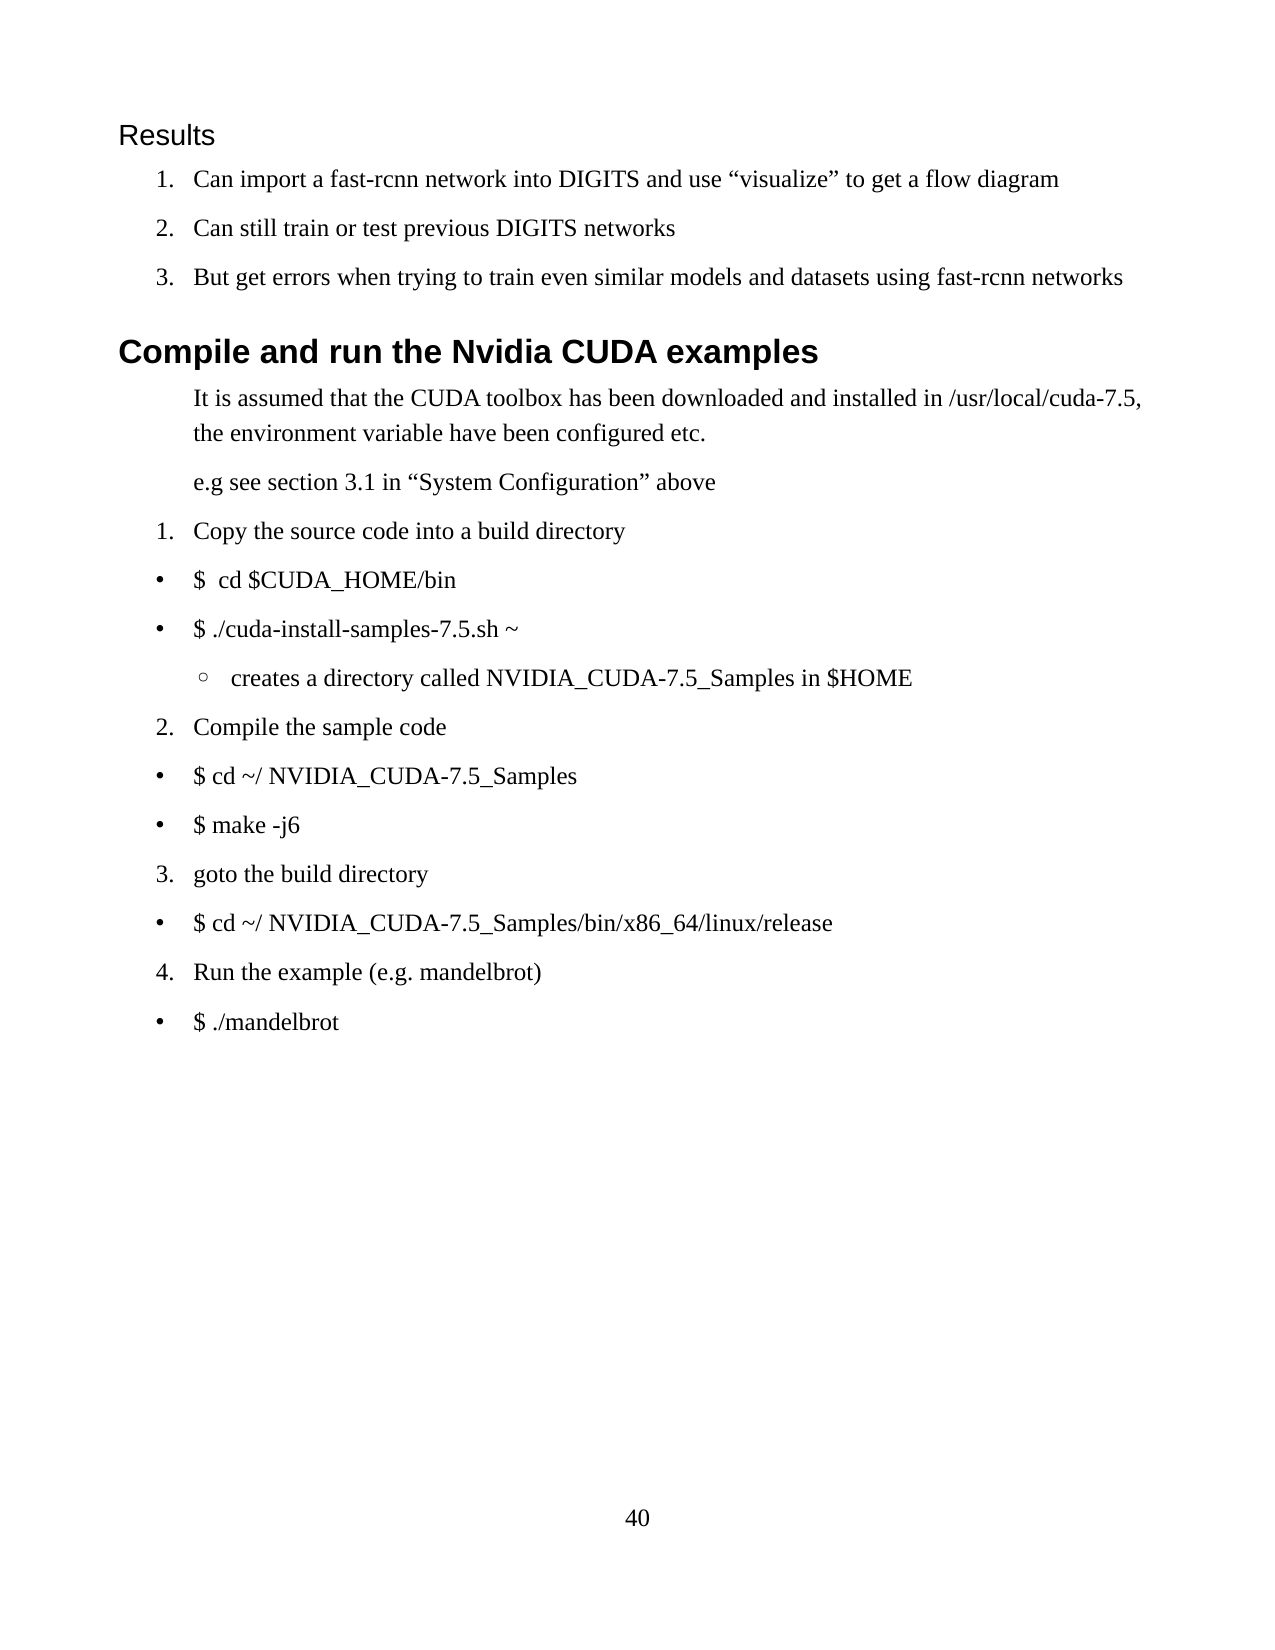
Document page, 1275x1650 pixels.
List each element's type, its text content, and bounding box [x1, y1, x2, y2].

list It is assumed that the CUDA toolbox has been downloaded and installed in /usr/local/cuda-7.5, the environment variable have been configured etc. [156, 383, 1157, 447]
list creates a directory called NVIDIA_CUDA-7.5_Samples in $HOME [193, 663, 1157, 692]
list $ cd ~/ NVIDIA_CUDA-7.5_Samples/bin/x86_64/linux/release [156, 908, 1157, 937]
list Can still train or test previous DIGITS networks [156, 213, 1157, 242]
list Compile the sample code [156, 712, 1157, 741]
list goto the build directory [156, 859, 1157, 888]
list Can import a fast-rcnn network into DIGITS and use “visualize” to get a flow diagram [156, 164, 1157, 193]
subtitle Results [118, 118, 1157, 152]
list Copy the source code into a build directory [156, 516, 1157, 545]
list $ cd $CUDA_HOME/bin [156, 565, 1157, 594]
list $ ./cuda-install-samples-7.5.sh ~ [156, 614, 1157, 643]
list $ make -j6 [156, 810, 1157, 839]
list $ ./mandelbrot [156, 1007, 1157, 1035]
text e.g see section 3.1 in “System Configuration” above [193, 467, 1157, 496]
list $ cd ~/ NVIDIA_CUDA-7.5_Samples [156, 761, 1157, 790]
list But get errors when trying to train even similar models and datasets using fast-rcnn networks [156, 262, 1157, 291]
subtitle Compile and run the Nvidia CUDA examples [118, 332, 1157, 371]
list Run the example (e.g. mandelbrot) [156, 957, 1157, 986]
